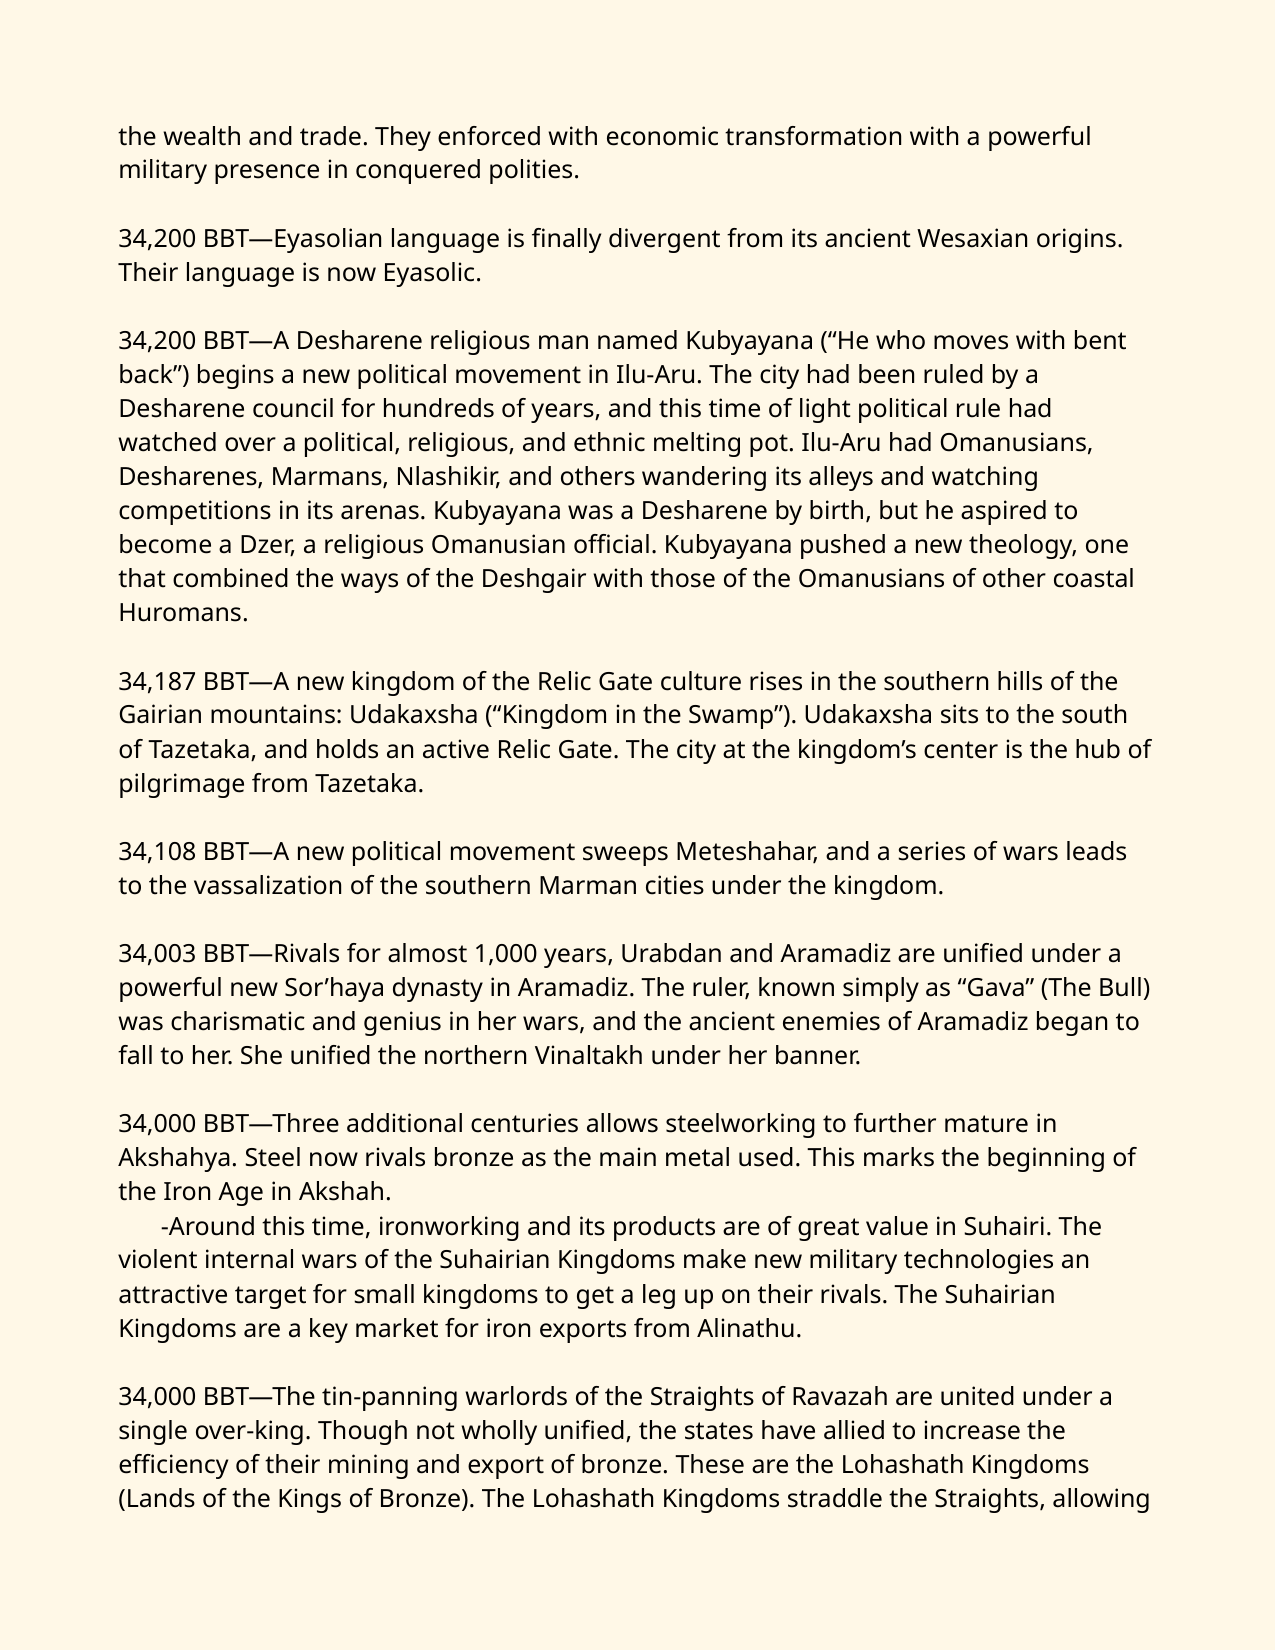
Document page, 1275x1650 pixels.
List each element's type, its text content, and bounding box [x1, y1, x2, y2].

text 34,187 BBT—A new kingdom of the Relic Gate culture rises in the southern hills of the Gairian mountains: Udakaxsha (“Kingdom in the Swamp”). Udakaxsha sits to the south of Tazetaka, and holds an active Relic Gate. The city at the kingdom’s center is the hub of pilgrimage from Tazetaka. [118, 663, 1157, 799]
text 34,000 BBT—Three additional centuries allows steelworking to further mature in Akshahya. Steel now rivals bronze as the main metal used. This marks the beginning of the Iron Age in Akshah. [118, 1106, 1157, 1208]
text 34,108 BBT—A new political movement sweeps Meteshahar, and a series of wars leads to the vassalization of the southern Marman cities under the kingdom. [118, 833, 1157, 902]
text 34,003 BBT—Rivals for almost 1,000 years, Urabdan and Aramadiz are unified under a powerful new Sor’haya dynasty in Aramadiz. The ruler, known simply as “Gava” (The Bull) was charismatic and genius in her wars, and the ancient enemies of Aramadiz began to fall to her. She unified the northern Vinaltakh under her banner. [118, 936, 1157, 1072]
text 34,200 BBT—A Desharene religious man named Kubyayana (“He who moves with bent back”) begins a new political movement in Ilu-Aru. The city had been ruled by a Desharene council for hundreds of years, and this time of light political rule had watched over a political, religious, and ethnic melting pot. Ilu-Aru had Omanusians, Desharenes, Marmans, Nlashikir, and others wandering its alleys and watching competitions in its arenas. Kubyayana was a Desharene by birth, but he aspired to become a Dzer, a religious Omanusian official. Kubyayana pushed a new theology, one that combined the ways of the Deshgair with those of the Omanusians of other coastal Huromans. [118, 322, 1157, 629]
text 34,200 BBT—Eyasolian language is finally divergent from its ancient Wesaxian origins. Their language is now Eyasolic. [118, 220, 1157, 288]
text the wealth and trade. They enforced with economic transformation with a powerful military presence in conquered polities. [118, 118, 1157, 186]
text 34,000 BBT—The tin-panning warlords of the Straights of Ravazah are united under a single over-king. Though not wholly unified, the states have allied to increase the efficiency of their mining and export of bronze. These are the Lohashath Kingdoms (Lands of the Kings of Bronze). The Lohashath Kingdoms straddle the Straights, allowing [118, 1378, 1157, 1515]
text -Around this time, ironworking and its products are of great value in Suhairi. The violent internal wars of the Suhairian Kingdoms make new military technologies an attractive target for small kingdoms to get a leg up on their rivals. The Suhairian Kingdoms are a key market for iron exports from Alinathu. [118, 1208, 1157, 1344]
